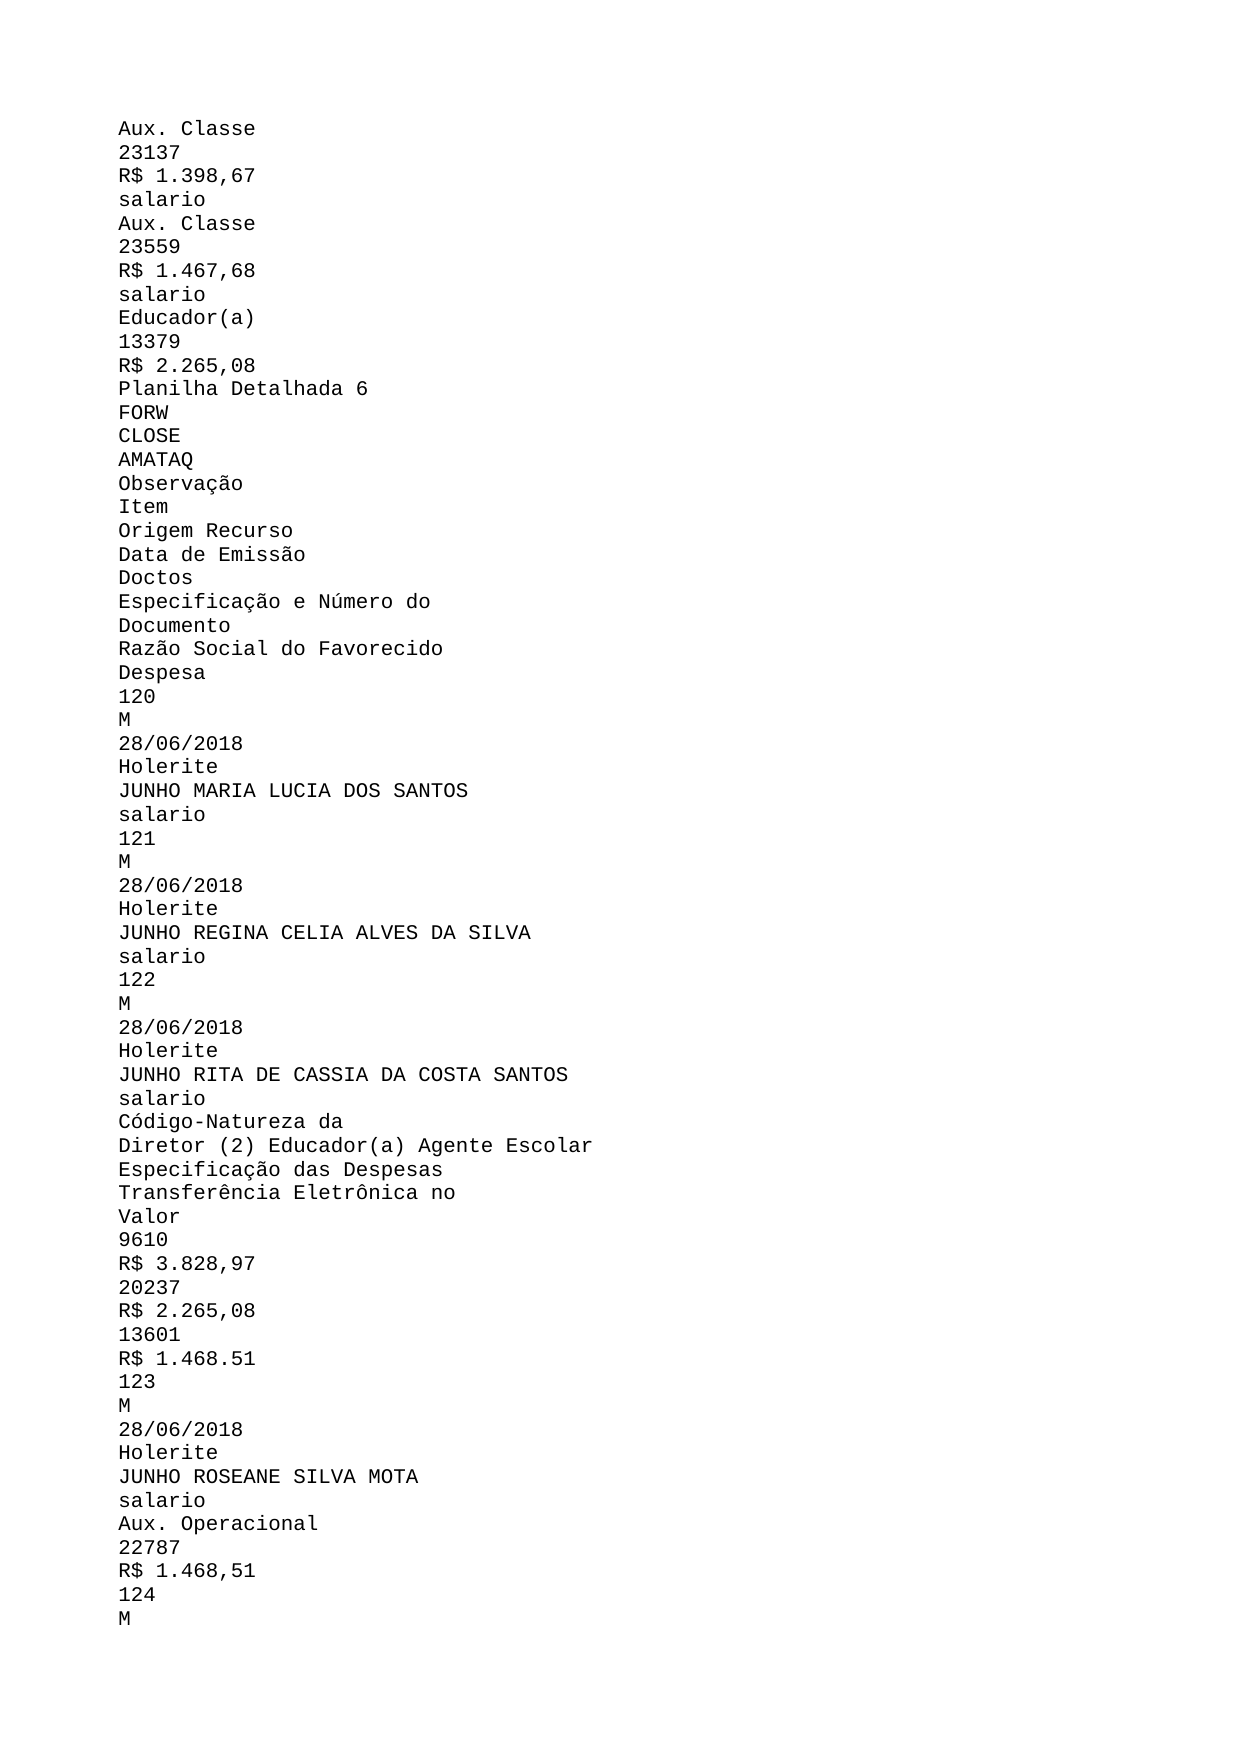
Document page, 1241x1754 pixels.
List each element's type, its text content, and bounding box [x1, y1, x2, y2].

text salario [118, 946, 1122, 969]
text M [118, 709, 1122, 733]
text Despesa [118, 662, 1122, 686]
text Código-Natureza da [118, 1111, 1122, 1135]
text Holerite [118, 757, 1122, 780]
text 28/06/2018 [118, 1419, 1122, 1442]
text M [118, 851, 1122, 875]
text JUNHO ROSEANE SILVA MOTA [118, 1466, 1122, 1489]
text Documento [118, 615, 1122, 638]
text Holerite [118, 1442, 1122, 1466]
text 28/06/2018 [118, 875, 1122, 898]
text FORW [118, 402, 1122, 426]
text Especificação das Despesas [118, 1158, 1122, 1182]
text Valor [118, 1206, 1122, 1229]
text 123 [118, 1371, 1122, 1395]
text R$ 2.265,08 [118, 1300, 1122, 1324]
text 22787 [118, 1537, 1122, 1561]
text JUNHO MARIA LUCIA DOS SANTOS [118, 780, 1122, 804]
text 9610 [118, 1229, 1122, 1253]
text Aux. Classe [118, 118, 1122, 142]
text salario [118, 1088, 1122, 1111]
text M [118, 993, 1122, 1017]
text R$ 1.468.51 [118, 1348, 1122, 1371]
text 23137 [118, 142, 1122, 165]
text Especificação e Número do [118, 591, 1122, 615]
text R$ 1.467,68 [118, 260, 1122, 284]
text 28/06/2018 [118, 733, 1122, 757]
text Origem Recurso [118, 520, 1122, 544]
text salario [118, 1489, 1122, 1513]
text Holerite [118, 898, 1122, 922]
text R$ 1.468,51 [118, 1561, 1122, 1584]
text Holerite [118, 1040, 1122, 1064]
text R$ 1.398,67 [118, 165, 1122, 189]
text salario [118, 284, 1122, 307]
text Razão Social do Favorecido [118, 638, 1122, 662]
text M [118, 1608, 1122, 1631]
text Educador(a) [118, 307, 1122, 331]
text 121 [118, 827, 1122, 851]
text 122 [118, 969, 1122, 993]
text salario [118, 189, 1122, 213]
text 124 [118, 1584, 1122, 1608]
text Diretor (2) Educador(a) Agente Escolar [118, 1135, 1122, 1158]
text 20237 [118, 1277, 1122, 1300]
text Observação [118, 473, 1122, 496]
text salario [118, 804, 1122, 827]
text Doctos [118, 567, 1122, 591]
text M [118, 1395, 1122, 1419]
text CLOSE [118, 426, 1122, 449]
text JUNHO REGINA CELIA ALVES DA SILVA [118, 922, 1122, 946]
text AMATAQ [118, 449, 1122, 473]
text Item [118, 496, 1122, 520]
text Planilha Detalhada 6 [118, 378, 1122, 402]
text Transferência Eletrônica no [118, 1182, 1122, 1206]
text 23559 [118, 236, 1122, 260]
text Aux. Classe [118, 213, 1122, 236]
text 28/06/2018 [118, 1017, 1122, 1040]
text Aux. Operacional [118, 1513, 1122, 1537]
text 13601 [118, 1324, 1122, 1348]
text 13379 [118, 331, 1122, 354]
text 120 [118, 686, 1122, 709]
text R$ 2.265,08 [118, 354, 1122, 378]
text JUNHO RITA DE CASSIA DA COSTA SANTOS [118, 1064, 1122, 1088]
text R$ 3.828,97 [118, 1253, 1122, 1277]
text Data de Emissão [118, 544, 1122, 567]
